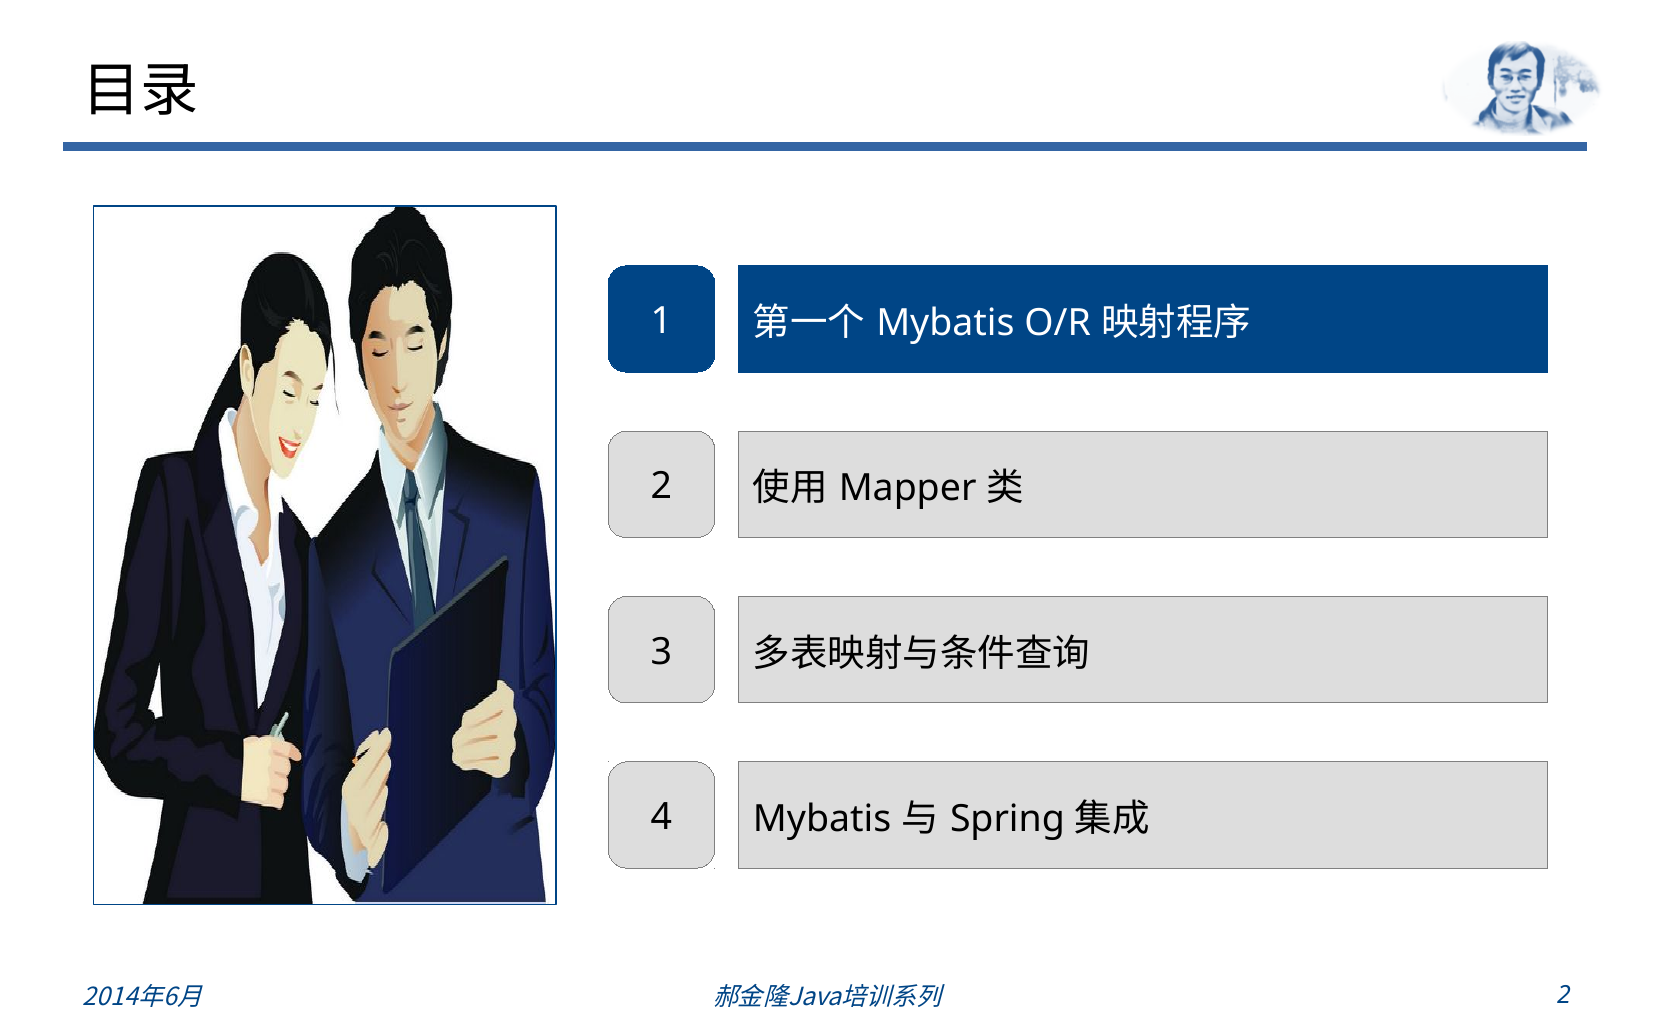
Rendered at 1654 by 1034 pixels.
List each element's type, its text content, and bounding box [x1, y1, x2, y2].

text_box 第一个Mybatis O/R映射程序 [738, 265, 1548, 373]
picture [1440, 41, 1604, 136]
text_box 多表映射与条件查询 [738, 596, 1548, 703]
text_box 2 [608, 431, 715, 538]
text_box 1 [608, 265, 715, 373]
text_box 4 [608, 761, 715, 869]
text_box 使用Mapper类 [738, 431, 1548, 538]
title 目录 [82, 41, 1571, 130]
text_box Mybatis与Spring集成 [738, 762, 1547, 868]
picture [94, 206, 556, 904]
text_box 3 [608, 596, 715, 703]
